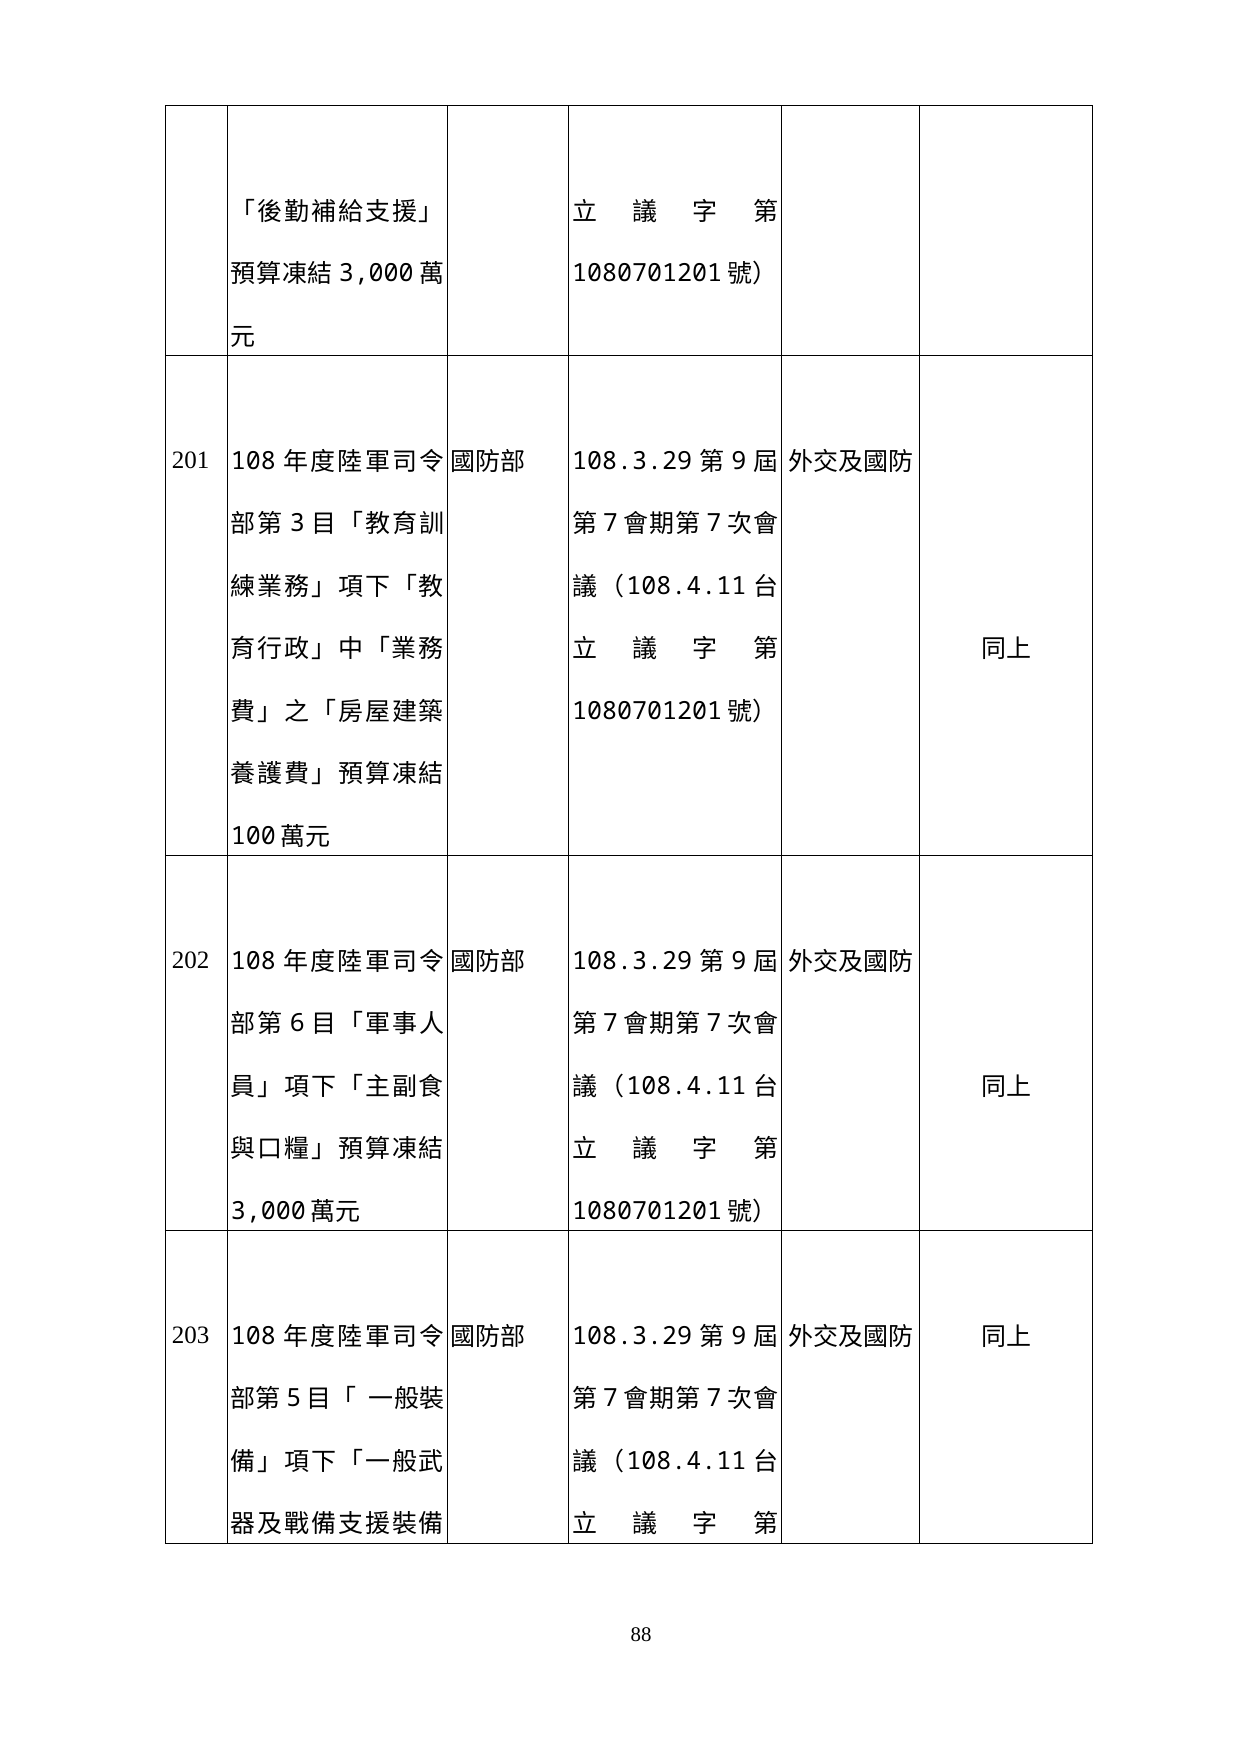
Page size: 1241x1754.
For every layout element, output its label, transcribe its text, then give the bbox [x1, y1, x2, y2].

table_cell 國防部 [448, 1231, 568, 1543]
table_cell 108.3.29第9屆第7會期第7次會議（108.4.11台立議字第1080701201號） [569, 356, 781, 855]
table_cell 「後勤補給支援」預算凍結3,000萬元 [228, 106, 447, 355]
table_cell 108.3.29第9屆第7會期第7次會議（108.4.11台立議字第 [569, 1231, 781, 1543]
table_cell 同上 [920, 856, 1092, 1230]
table_cell 108年度陸軍司令部第3目「教育訓練業務」項下「教育行政」中「業務費」之「房屋建築養護費」預算凍結100萬元 [228, 356, 447, 855]
table_cell 立議字第1080701201號） [569, 106, 781, 355]
table_cell 同上 [920, 356, 1092, 855]
table_cell [166, 106, 227, 355]
table_cell [166, 356, 227, 855]
table_cell 同上 [920, 1231, 1092, 1543]
table_cell 108.3.29第9屆第7會期第7次會議（108.4.11台立議字第1080701201號） [569, 856, 781, 1230]
table_cell [448, 106, 568, 355]
table_cell [166, 856, 227, 1230]
table_cell [782, 106, 919, 355]
table_cell 國防部 [448, 856, 568, 1230]
table_cell 108年度陸軍司令部第6目「軍事人員」項下「主副食與口糧」預算凍結3,000萬元 [228, 856, 447, 1230]
table_cell 國防部 [448, 356, 568, 855]
table_cell 外交及國防 [782, 856, 919, 1230]
table_cell [920, 106, 1092, 355]
table_cell 外交及國防 [782, 356, 919, 855]
table_cell 外交及國防 [782, 1231, 919, 1543]
table_cell [166, 1231, 227, 1543]
table_cell 108年度陸軍司令部第5目「 一般裝備」項下「一般武器及戰備支援裝備 [228, 1231, 447, 1543]
